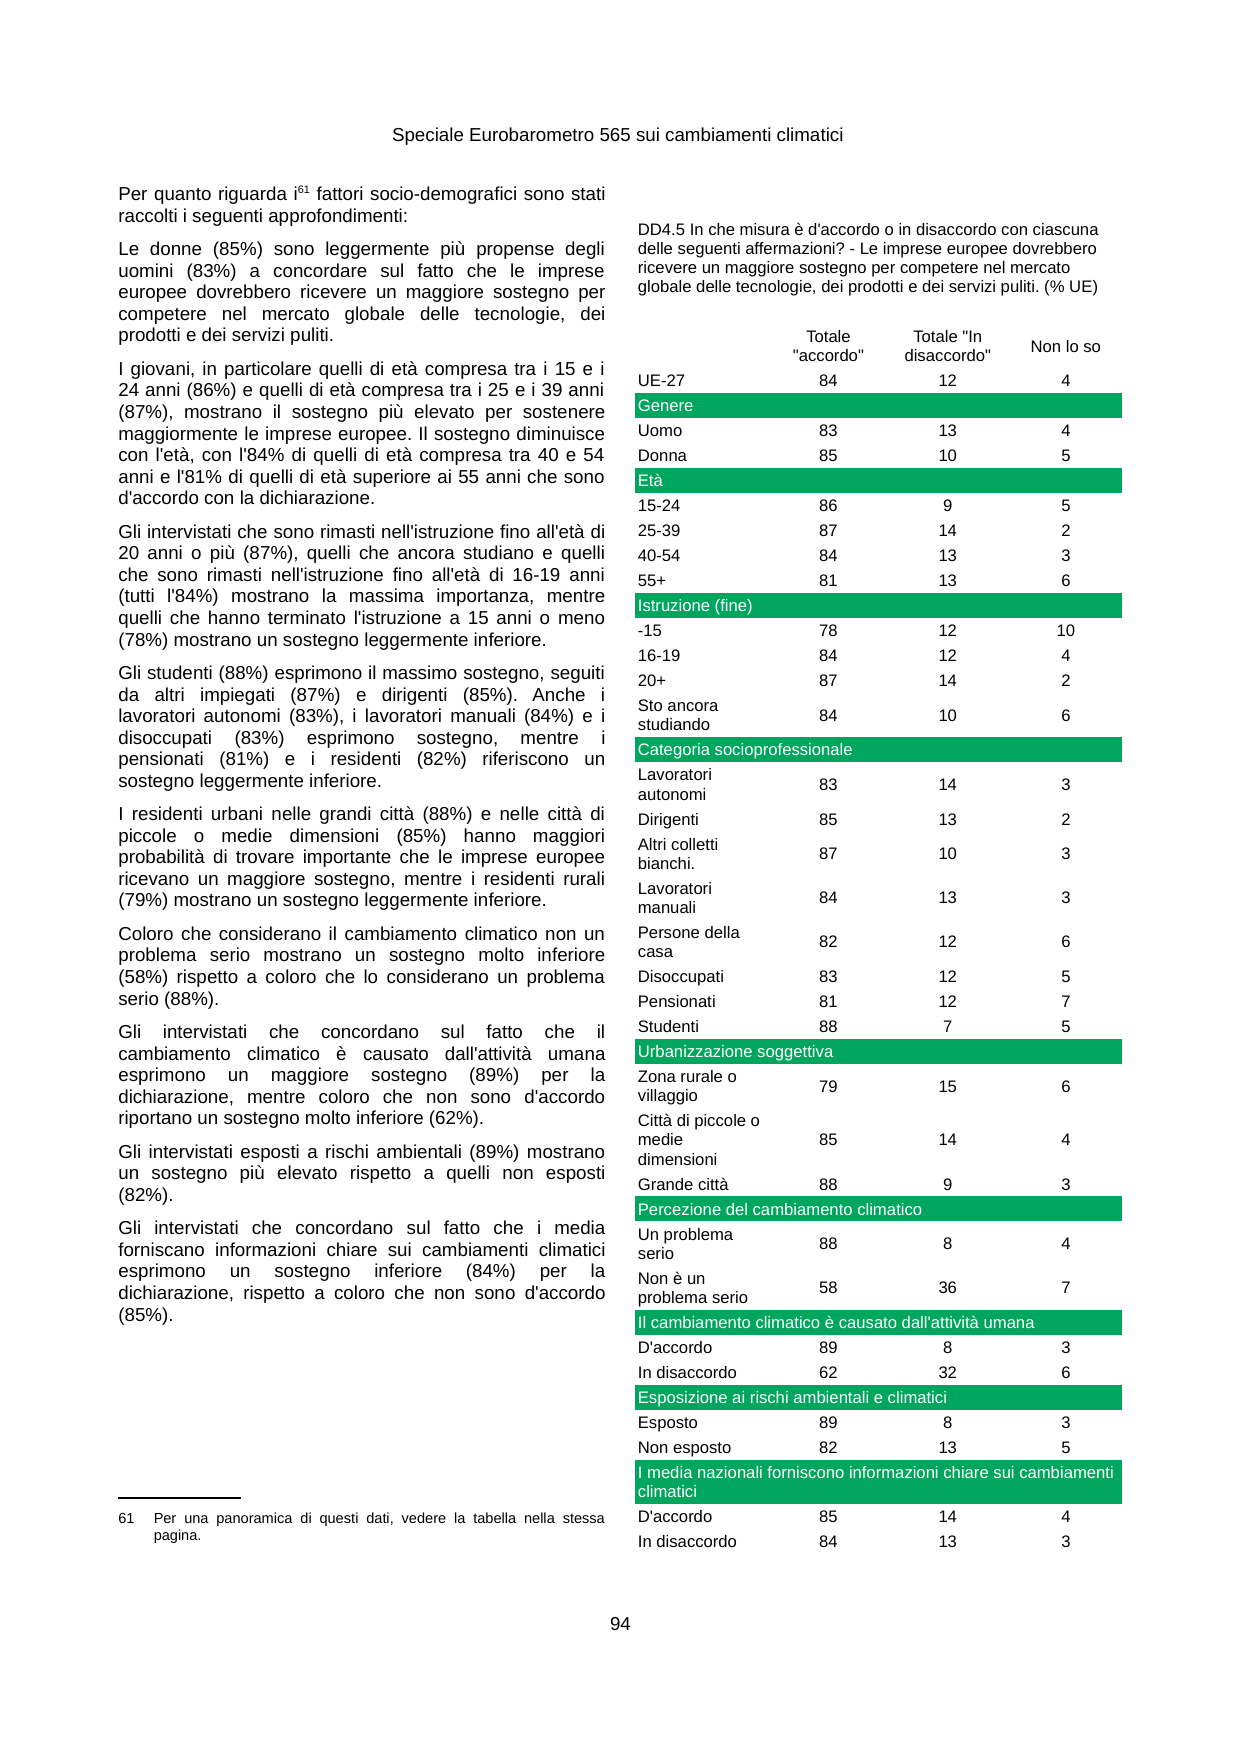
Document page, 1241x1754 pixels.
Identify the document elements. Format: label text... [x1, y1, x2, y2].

table_cell Zona rurale o villaggio [635, 1064, 770, 1108]
table_cell 82 [770, 920, 886, 964]
table_cell 85 [770, 1504, 886, 1529]
text Gli intervistati che concordano sul fatto che il cambiamento climatico è causato dall'attività umana esprimono un maggiore sostegno (89%) per la dichiarazione, mentre coloro che non sono d'accordo riportano un sostegno molto inferiore (62%). [118, 1021, 605, 1129]
table_cell 3 [1009, 1529, 1122, 1554]
table_cell 13 [886, 876, 1009, 920]
table_cell 79 [770, 1064, 886, 1108]
table_cell [635, 324, 770, 368]
table_cell Non esposto [635, 1435, 770, 1460]
table_cell 2 [1009, 518, 1122, 543]
table_cell I media nazionali forniscono informazioni chiare sui cambiamenti climatici [635, 1460, 1122, 1504]
table_cell -15 [635, 618, 770, 643]
text Gli intervistati che sono rimasti nell'istruzione fino all'età di 20 anni o più (87%), quelli che ancora studiano e quelli che sono rimasti nell'istruzione fino all'età di 16-19 anni (tutti l'84%) mostrano la massima importanza, mentre quelli che hanno terminato l'istruzione a 15 anni o meno (78%) mostrano un sostegno leggermente inferiore. [118, 521, 605, 650]
table_cell 12 [886, 618, 1009, 643]
table_cell 6 [1009, 1360, 1122, 1385]
table_cell Lavoratori manuali [635, 876, 770, 920]
table_cell 13 [886, 418, 1009, 443]
table_cell 8 [886, 1410, 1009, 1435]
table_cell Età [635, 468, 1122, 493]
text Le donne (85%) sono leggermente più propense degli uomini (83%) a concordare sul fatto che le imprese europee dovrebbero ricevere un maggiore sostegno per competere nel mercato globale delle tecnologie, dei prodotti e dei servizi puliti. [118, 238, 605, 346]
table_cell [1009, 299, 1122, 324]
table_cell 85 [770, 443, 886, 468]
table_cell 3 [1009, 831, 1122, 876]
table_cell 4 [1009, 1504, 1122, 1529]
table_cell 89 [770, 1335, 886, 1360]
table_cell Non lo so [1009, 324, 1122, 368]
table_cell Genere [635, 393, 1122, 418]
text Per quanto riguarda i fattori socio-demografici sono stati raccolti i seguenti approfondimenti: [118, 183, 605, 226]
table_cell 4 [1009, 1221, 1122, 1266]
table_cell 88 [770, 1171, 886, 1196]
table_cell 13 [886, 1435, 1009, 1460]
table_cell 14 [886, 762, 1009, 806]
table_cell Studenti [635, 1014, 770, 1039]
text Coloro che considerano il cambiamento climatico non un problema serio mostrano un sostegno molto inferiore (58%) rispetto a coloro che lo considerano un problema serio (88%). [118, 923, 605, 1009]
table_cell 3 [1009, 543, 1122, 568]
text Per una panoramica di questi dati, vedere la tabella nella stessa pagina. [118, 1510, 605, 1543]
text Gli intervistati esposti a rischi ambientali (89%) mostrano un sostegno più elevato rispetto a quelli non esposti (82%). [118, 1141, 605, 1205]
table_cell 10 [886, 443, 1009, 468]
text Gli intervistati che concordano sul fatto che i media forniscano informazioni chiare sui cambiamenti climatici esprimono un sostegno inferiore (84%) per la dichiarazione, rispetto a coloro che non sono d'accordo (85%). [118, 1217, 605, 1325]
table_cell 85 [770, 1108, 886, 1171]
table_cell 6 [1009, 1064, 1122, 1108]
table_cell 81 [770, 568, 886, 593]
table_cell 7 [1009, 1266, 1122, 1310]
table_cell 3 [1009, 876, 1122, 920]
table_cell 12 [886, 964, 1009, 989]
table_cell 2 [1009, 806, 1122, 831]
table_cell 6 [1009, 693, 1122, 737]
table_cell 6 [1009, 568, 1122, 593]
table_cell 88 [770, 1014, 886, 1039]
table_cell 4 [1009, 643, 1122, 668]
table_cell 13 [886, 543, 1009, 568]
table_cell 87 [770, 668, 886, 693]
table_cell 78 [770, 618, 886, 643]
table_cell Altri colletti bianchi. [635, 831, 770, 876]
table_cell [886, 299, 1009, 324]
table_cell Urbanizzazione soggettiva [635, 1039, 1122, 1064]
table_cell 83 [770, 762, 886, 806]
table_cell 84 [770, 693, 886, 737]
table_cell 32 [886, 1360, 1009, 1385]
table_cell Esposto [635, 1410, 770, 1435]
table_cell 81 [770, 989, 886, 1014]
table_cell In disaccordo [635, 1360, 770, 1385]
table_cell 13 [886, 568, 1009, 593]
table_cell 82 [770, 1435, 886, 1460]
table_cell Categoria socioprofessionale [635, 737, 1122, 762]
table_cell 12 [886, 368, 1009, 393]
table_cell 8 [886, 1221, 1009, 1266]
table_cell Uomo [635, 418, 770, 443]
table_cell Lavoratori autonomi [635, 762, 770, 806]
table_cell 13 [886, 806, 1009, 831]
table_cell Donna [635, 443, 770, 468]
table_cell 20+ [635, 668, 770, 693]
table_cell 13 [886, 1529, 1009, 1554]
table_cell 14 [886, 518, 1009, 543]
table_cell Totale "In disaccordo" [886, 324, 1009, 368]
table_cell D'accordo [635, 1335, 770, 1360]
table_cell 83 [770, 418, 886, 443]
table_cell 10 [1009, 618, 1122, 643]
text I giovani, in particolare quelli di età compresa tra i 15 e i 24 anni (86%) e quelli di età compresa tra i 25 e i 39 anni (87%), mostrano il sostegno più elevato per sostenere maggiormente le imprese europee. Il sostegno diminuisce con l'età, con l'84% di quelli di età compresa tra 40 e 54 anni e l'81% di quelli di età superiore ai 55 anni che sono d'accordo con la dichiarazione. [118, 358, 605, 509]
table_cell [635, 299, 770, 324]
table_cell 5 [1009, 1435, 1122, 1460]
text Gli studenti (88%) esprimono il massimo sostegno, seguiti da altri impiegati (87%) e dirigenti (85%). Anche i lavoratori autonomi (83%), i lavoratori manuali (84%) e i disoccupati (83%) esprimono sostegno, mentre i pensionati (81%) e i residenti (82%) riferiscono un sostegno leggermente inferiore. [118, 662, 605, 791]
table_cell Sto ancora studiando [635, 693, 770, 737]
table_cell 5 [1009, 1014, 1122, 1039]
table_cell Percezione del cambiamento climatico [635, 1196, 1122, 1221]
table_cell 5 [1009, 493, 1122, 518]
table_cell Grande città [635, 1171, 770, 1196]
table_cell 85 [770, 806, 886, 831]
table_cell 4 [1009, 1108, 1122, 1171]
table_header DD4.5 In che misura è d'accordo o in disaccordo con ciascuna delle seguenti affermazioni? - Le imprese europee dovrebbero ricevere un maggiore sostegno per competere nel mercato globale delle tecnologie, dei prodotti e dei servizi puliti. (% UE) [635, 216, 1122, 299]
table_cell Un problema serio [635, 1221, 770, 1266]
table_cell 12 [886, 920, 1009, 964]
table_cell 7 [886, 1014, 1009, 1039]
table_cell 36 [886, 1266, 1009, 1310]
table_cell 5 [1009, 964, 1122, 989]
table_cell Esposizione ai rischi ambientali e climatici [635, 1385, 1122, 1410]
table_cell 40-54 [635, 543, 770, 568]
table_cell 16-19 [635, 643, 770, 668]
table_cell 3 [1009, 762, 1122, 806]
table_cell [770, 299, 886, 324]
table_cell D'accordo [635, 1504, 770, 1529]
table_cell Il cambiamento climatico è causato dall'attività umana [635, 1310, 1122, 1335]
table_cell 84 [770, 876, 886, 920]
table_cell 15 [886, 1064, 1009, 1108]
table_cell 62 [770, 1360, 886, 1385]
table_cell 5 [1009, 443, 1122, 468]
table_cell 9 [886, 493, 1009, 518]
table_cell 83 [770, 964, 886, 989]
table_cell 55+ [635, 568, 770, 593]
table_cell 4 [1009, 418, 1122, 443]
table_cell Non è un problema serio [635, 1266, 770, 1310]
table_cell Disoccupati [635, 964, 770, 989]
table_cell In disaccordo [635, 1529, 770, 1554]
table_cell 9 [886, 1171, 1009, 1196]
table_cell 58 [770, 1266, 886, 1310]
table_cell Dirigenti [635, 806, 770, 831]
table_cell 84 [770, 368, 886, 393]
table_cell 4 [1009, 368, 1122, 393]
table_cell 14 [886, 1108, 1009, 1171]
table_cell 6 [1009, 920, 1122, 964]
table_cell 14 [886, 1504, 1009, 1529]
table_cell 10 [886, 693, 1009, 737]
text I residenti urbani nelle grandi città (88%) e nelle città di piccole o medie dimensioni (85%) hanno maggiori probabilità di trovare importante che le imprese europee ricevano un maggiore sostegno, mentre i residenti rurali (79%) mostrano un sostegno leggermente inferiore. [118, 803, 605, 911]
table_cell Città di piccole o medie dimensioni [635, 1108, 770, 1171]
table_cell 12 [886, 989, 1009, 1014]
table_cell 87 [770, 831, 886, 876]
table_cell 86 [770, 493, 886, 518]
table_cell 15-24 [635, 493, 770, 518]
table_cell 3 [1009, 1171, 1122, 1196]
table_cell 2 [1009, 668, 1122, 693]
table_cell Persone della casa [635, 920, 770, 964]
table_cell 25-39 [635, 518, 770, 543]
table_cell 3 [1009, 1335, 1122, 1360]
table_cell Istruzione (fine) [635, 593, 1122, 618]
table_cell 14 [886, 668, 1009, 693]
table_cell 84 [770, 543, 886, 568]
table_cell UE-27 [635, 368, 770, 393]
table_cell 84 [770, 643, 886, 668]
table_cell 12 [886, 643, 1009, 668]
table_cell 88 [770, 1221, 886, 1266]
table_cell 87 [770, 518, 886, 543]
table_cell 10 [886, 831, 1009, 876]
table_cell 3 [1009, 1410, 1122, 1435]
table_cell 84 [770, 1529, 886, 1554]
table_cell 7 [1009, 989, 1122, 1014]
table_cell 89 [770, 1410, 886, 1435]
table_cell 8 [886, 1335, 1009, 1360]
table_cell Totale "accordo" [770, 324, 886, 368]
table_cell Pensionati [635, 989, 770, 1014]
